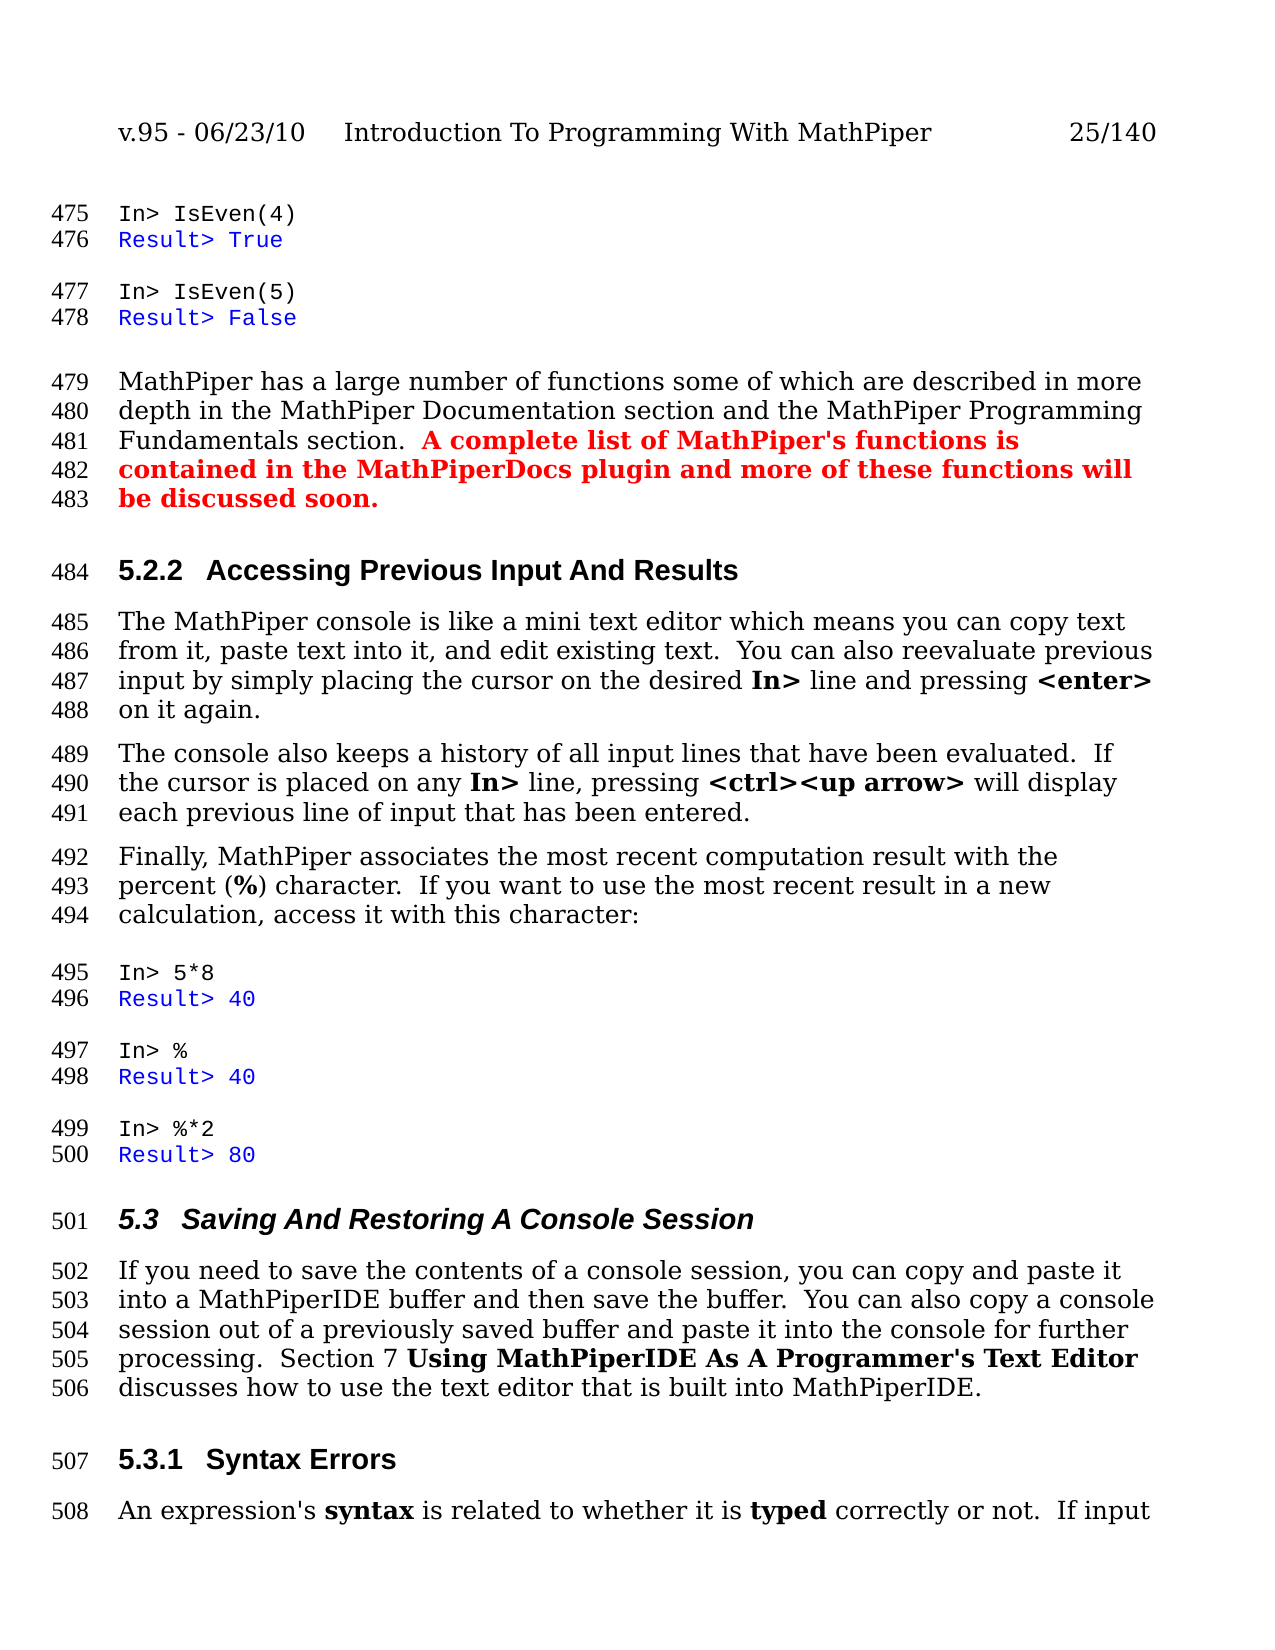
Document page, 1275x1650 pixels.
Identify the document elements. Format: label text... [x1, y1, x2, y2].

text An expression's syntax is related to whether it is typed correctly or not. If input [118, 1496, 1157, 1526]
subtitle Syntax Errors [118, 1442, 1157, 1475]
text If you need to save the contents of a console session, you can copy and paste it into a MathPiperIDE buffer and then save the buffer. You can also copy a console session out of a previously saved buffer and paste it into the console for further processing. Section 7 Using MathPiperIDE As A Programmer's Text Editor discusses how to use the text editor that is built into MathPiperIDE. [118, 1257, 1157, 1403]
text The console also keeps a history of all input lines that have been evaluated. If the cursor is placed on any In> line, pressing <ctrl><up arrow> will display each previous line of input that has been entered. [118, 739, 1157, 827]
text In> 5*8 [118, 962, 1157, 987]
text Result> 80 [118, 1143, 1157, 1169]
text Result> True [118, 229, 1157, 254]
text In> IsEven(5) [118, 281, 1157, 306]
text In> % [118, 1039, 1157, 1065]
text Result> 40 [118, 987, 1157, 1013]
subtitle Accessing Previous Input And Results [118, 553, 1157, 586]
text In> %*2 [118, 1117, 1157, 1143]
text Result> False [118, 306, 1157, 332]
text In> IsEven(4) [118, 203, 1157, 229]
text The MathPiper console is like a mini text editor which means you can copy text from it, paste text into it, and edit existing text. You can also reevaluate previous input by simply placing the cursor on the desired In> line and pressing <enter> on it again. [118, 607, 1157, 724]
text Finally, MathPiper associates the most recent computation result with the percent (%) character. If you want to use the most recent result in a new calculation, access it with this character: [118, 842, 1157, 929]
text MathPiper has a large number of functions some of which are described in more depth in the MathPiper Documentation section and the MathPiper Programming Fundamentals section. A complete list of MathPiper's functions is contained in the MathPiperDocs plugin and more of these functions will be discussed soon. [118, 367, 1157, 514]
text Result> 40 [118, 1065, 1157, 1091]
subtitle Saving And Restoring A Console Session [118, 1202, 1157, 1236]
